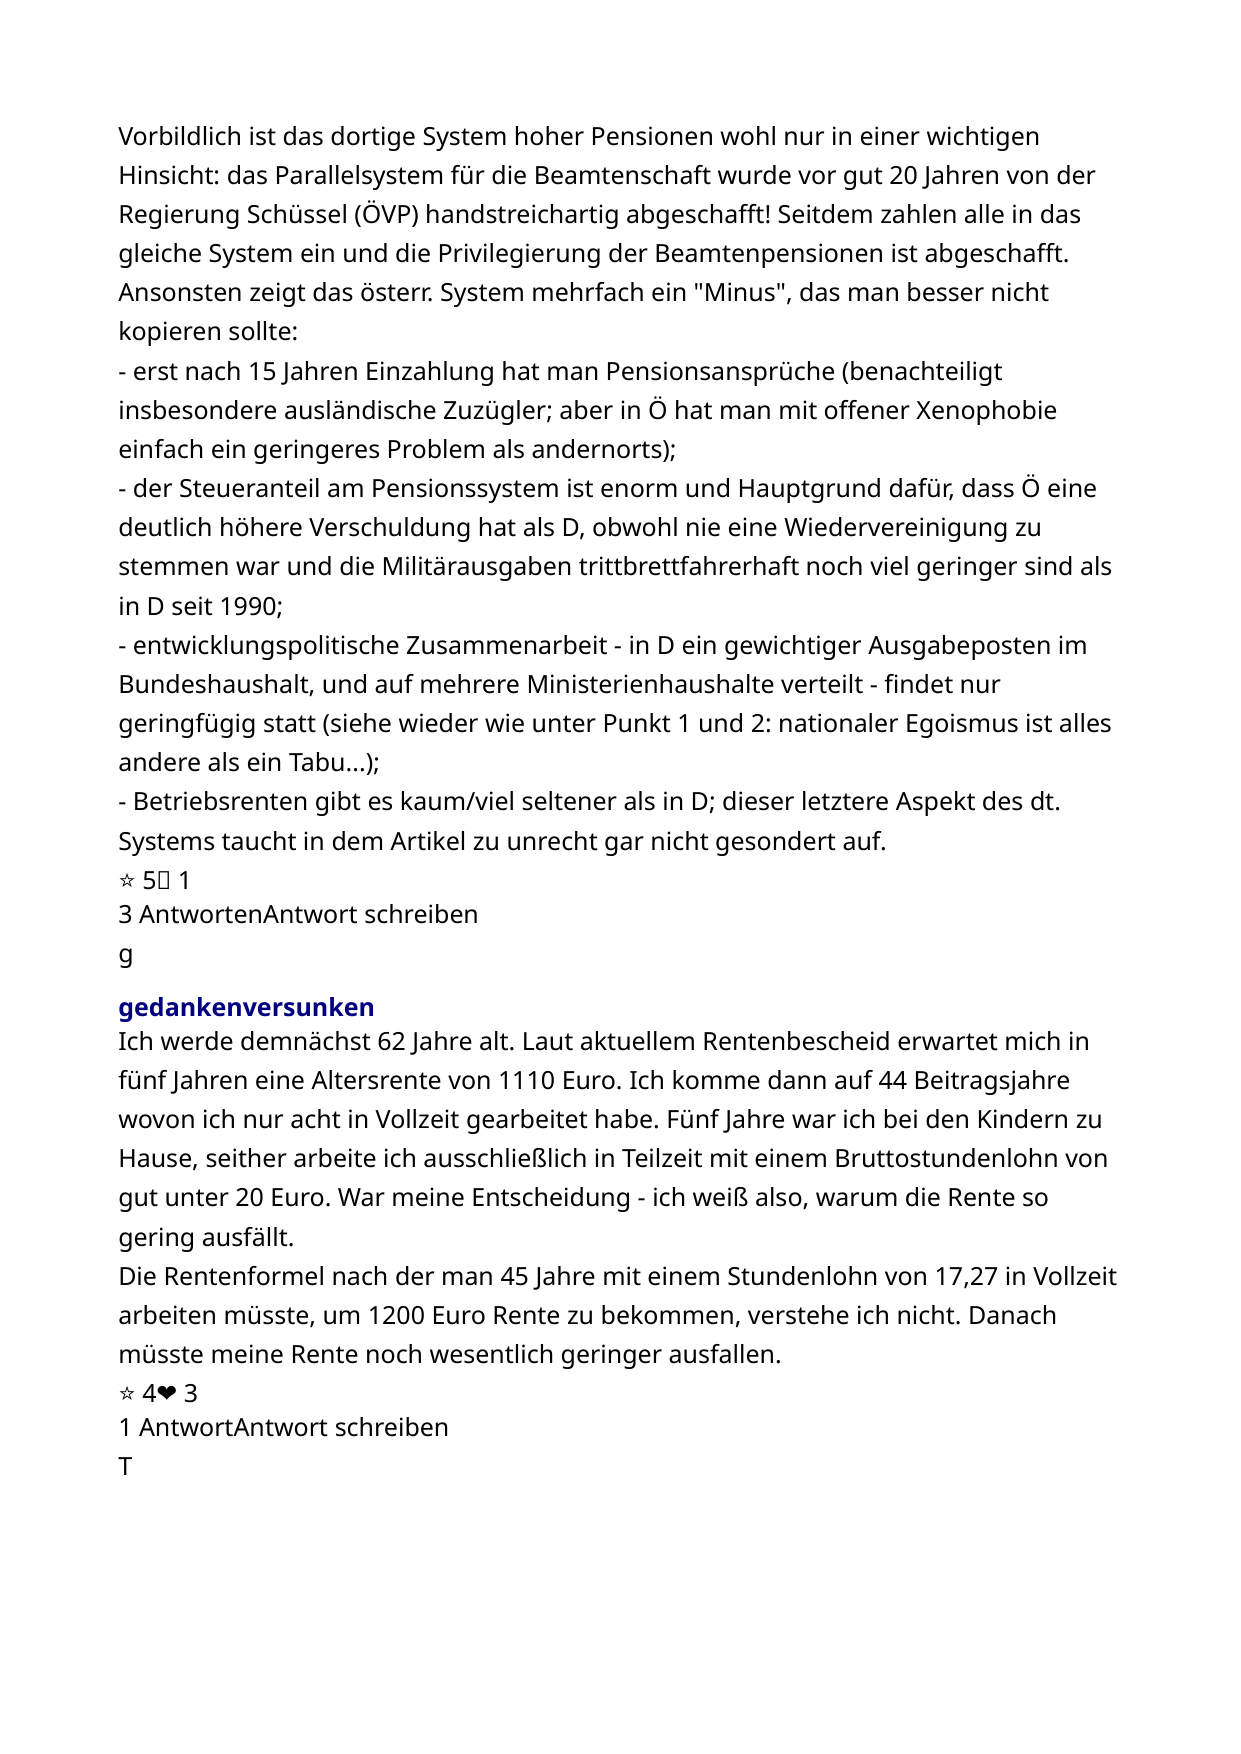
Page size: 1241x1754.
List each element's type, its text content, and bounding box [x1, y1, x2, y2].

text g [118, 936, 1122, 969]
text T [118, 1449, 1122, 1483]
text - entwicklungspolitische Zusammenarbeit - in D ein gewichtiger Ausgabeposten im Bundeshaushalt, und auf mehrere Ministerienhaushalte verteilt - findet nur geringfügig statt (siehe wieder wie unter Punkt 1 und 2: nationaler Egoismus ist alles andere als ein Tabu...); [118, 627, 1122, 779]
text ⭐️ 5🤨 1 [118, 862, 1122, 896]
text - Betriebsrenten gibt es kaum/viel seltener als in D; dieser letztere Aspekt des dt. Systems taucht in dem Artikel zu unrecht gar nicht gesondert auf. [118, 784, 1122, 857]
text Ansonsten zeigt das österr. System mehrfach ein "Minus", das man besser nicht kopieren sollte: [118, 275, 1122, 348]
text 1 AntwortAntwort schreiben [118, 1410, 1122, 1444]
text - der Steueranteil am Pensionssystem ist enorm und Hauptgrund dafür, dass Ö eine deutlich höhere Verschuldung hat als D, obwohl nie eine Wiedervereinigung zu stemmen war und die Militärausgaben trittbrettfahrerhaft noch viel geringer sind als in D seit 1990; [118, 471, 1122, 622]
text ⭐️ 4❤️ 3 [118, 1376, 1122, 1410]
text Ich werde demnächst 62 Jahre alt. Laut aktuellem Rentenbescheid erwartet mich in fünf Jahren eine Altersrente von 1110 Euro. Ich komme dann auf 44 Beitragsjahre wovon ich nur acht in Vollzeit gearbeitet habe. Fünf Jahre war ich bei den Kindern zu Hause, seither arbeite ich ausschließlich in Teilzeit mit einem Bruttostundenlohn von gut unter 20 Euro. War meine Entscheidung - ich weiß also, warum die Rente so gering ausfällt. [118, 1023, 1122, 1253]
text - erst nach 15 Jahren Einzahlung hat man Pensionsansprüche (benachteiligt insbesondere ausländische Zuzügler; aber in Ö hat man mit offener Xenophobie einfach ein geringeres Problem als andernorts); [118, 353, 1122, 466]
text Die Rentenformel nach der man 45 Jahre mit einem Stundenlohn von 17,27 in Vollzeit arbeiten müsste, um 1200 Euro Rente zu bekommen, verstehe ich nicht. Danach müsste meine Rente noch wesentlich geringer ausfallen. [118, 1258, 1122, 1371]
text Vorbildlich ist das dortige System hoher Pensionen wohl nur in einer wichtigen Hinsicht: das Parallelsystem für die Beamtenschaft wurde vor gut 20 Jahren von der Regierung Schüssel (ÖVP) handstreichartig abgeschafft! Seitdem zahlen alle in das gleiche System ein und die Privilegierung der Beamtenpensionen ist abgeschafft. [118, 118, 1122, 270]
subtitle gedankenversunken [118, 989, 1122, 1023]
text 3 AntwortenAntwort schreiben [118, 896, 1122, 930]
